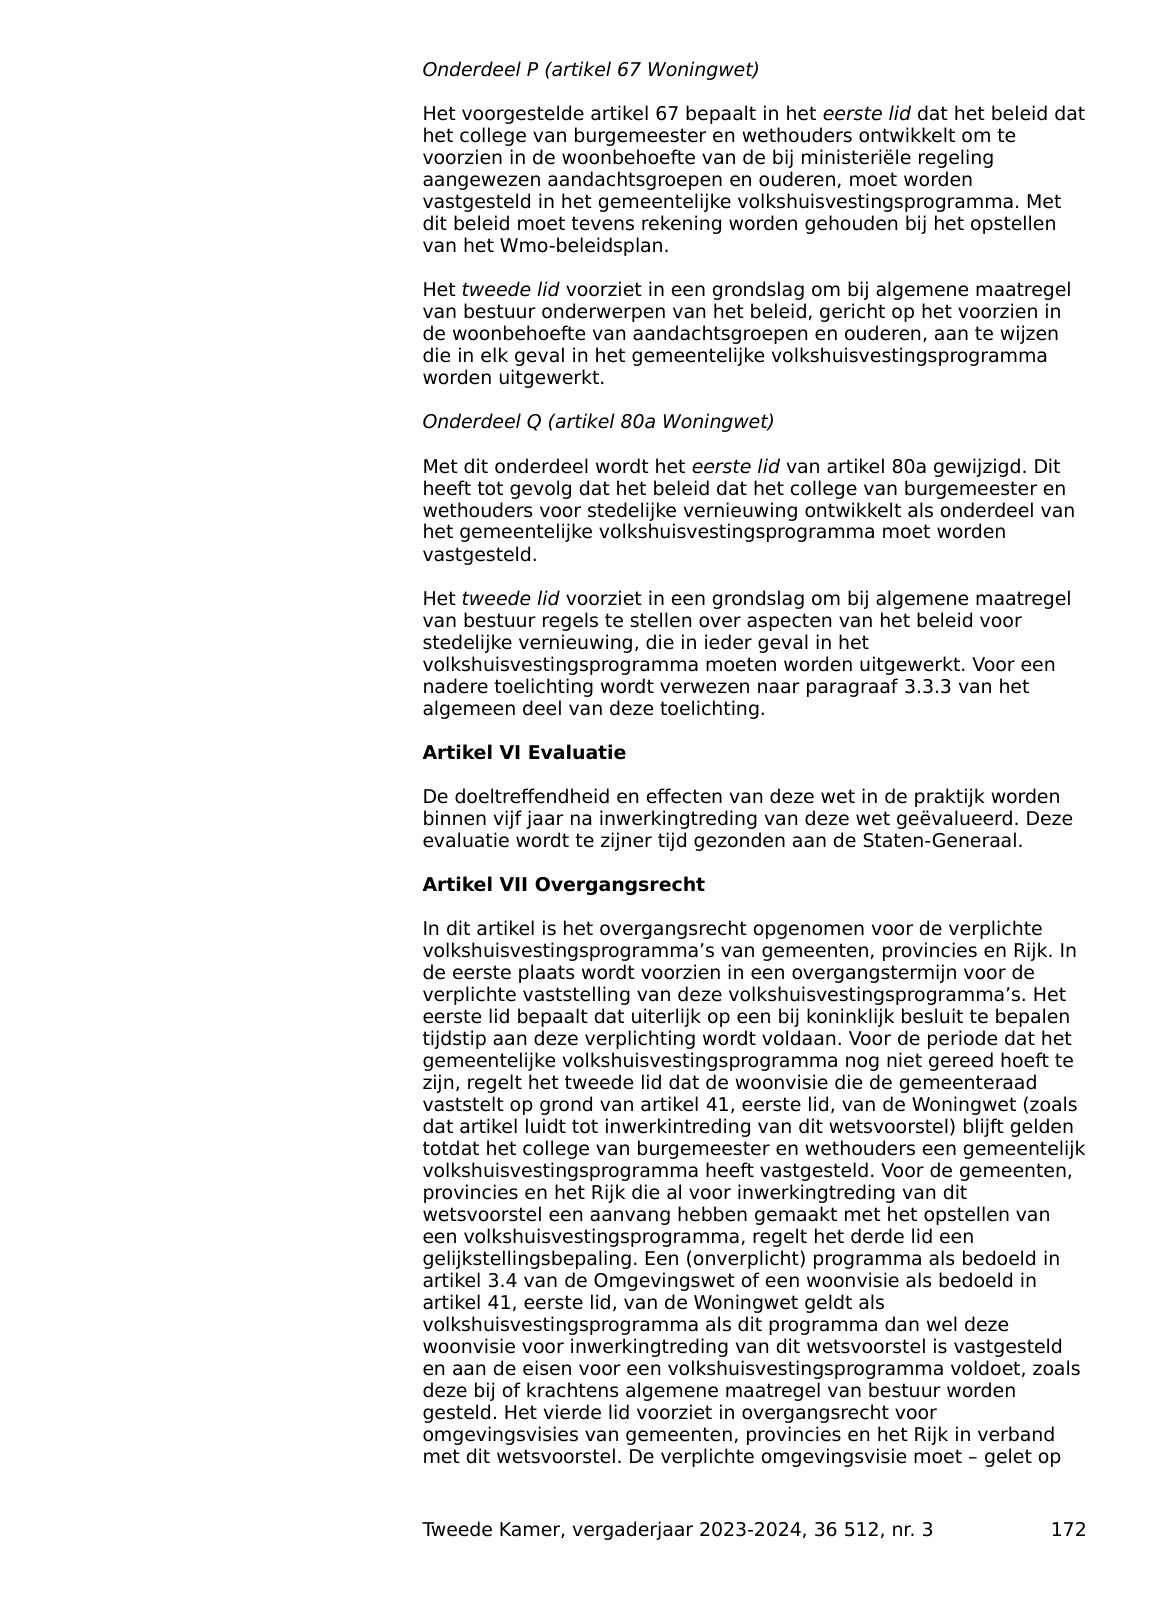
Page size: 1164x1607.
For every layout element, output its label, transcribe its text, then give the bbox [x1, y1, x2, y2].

subtitle Artikel VII Overgangsrecht [422, 874, 1087, 896]
text Het voorgestelde artikel 67 bepaalt in het eerste lid dat het beleid dat het college van burgemeester en wethouders ontwikkelt om te voorzien in de woonbehoefte van de bij ministeriële regeling aangewezen aandachtsgroepen en ouderen, moet worden vastgesteld in het gemeentelijke volkshuisvestingsprogramma. Met dit beleid moet tevens rekening worden gehouden bij het opstellen van het Wmo-beleidsplan. [422, 103, 1087, 257]
subtitle Artikel VI Evaluatie [422, 742, 1087, 764]
subtitle Onderdeel Q (artikel 80a Woningwet) [422, 411, 1087, 433]
text Het tweede lid voorziet in een grondslag om bij algemene maatregel van bestuur onderwerpen van het beleid, gericht op het voorzien in de woonbehoefte van aandachtsgroepen en ouderen, aan te wijzen die in elk geval in het gemeentelijke volkshuisvestingsprogramma worden uitgewerkt. [422, 279, 1087, 389]
text Met dit onderdeel wordt het eerste lid van artikel 80a gewijzigd. Dit heeft tot gevolg dat het beleid dat het college van burgemeester en wethouders voor stedelijke vernieuwing ontwikkelt als onderdeel van het gemeentelijke volkshuisvestingsprogramma moet worden vastgesteld. [422, 456, 1087, 565]
text In dit artikel is het overgangsrecht opgenomen voor de verplichte volkshuisvestingsprogramma’s van gemeenten, provincies en Rijk. In de eerste plaats wordt voorzien in een overgangstermijn voor de verplichte vaststelling van deze volkshuisvestingsprogramma’s. Het eerste lid bepaalt dat uiterlijk op een bij koninklijk besluit te bepalen tijdstip aan deze verplichting wordt voldaan. Voor de periode dat het gemeentelijke volkshuisvestingsprogramma nog niet gereed hoeft te zijn, regelt het tweede lid dat de woonvisie die de gemeenteraad vaststelt op grond van artikel 41, eerste lid, van de Woningwet (zoals dat artikel luidt tot inwerkintreding van dit wetsvoorstel) blijft gelden totdat het college van burgemeester en wethouders een gemeentelijk volkshuisvestingsprogramma heeft vastgesteld. Voor de gemeenten, provincies en het Rijk die al voor inwerkingtreding van dit wetsvoorstel een aanvang hebben gemaakt met het opstellen van een volkshuisvestingsprogramma, regelt het derde lid een gelijkstellingsbepaling. Een (onverplicht) programma als bedoeld in artikel 3.4 van de Omgevingswet of een woonvisie als bedoeld in artikel 41, eerste lid, van de Woningwet geldt als volkshuisvestingsprogramma als dit programma dan wel deze woonvisie voor inwerkingtreding van dit wetsvoorstel is vastgesteld en aan de eisen voor een volkshuisvestingsprogramma voldoet, zoals deze bij of krachtens algemene maatregel van bestuur worden gesteld. Het vierde lid voorziet in overgangsrecht voor omgevingsvisies van gemeenten, provincies en het Rijk in verband met dit wetsvoorstel. De verplichte omgevingsvisie moet – gelet op [422, 918, 1087, 1468]
subtitle Onderdeel P (artikel 67 Woningwet) [422, 59, 1087, 81]
text De doeltreffendheid en effecten van deze wet in de praktijk worden binnen vijf jaar na inwerkingtreding van deze wet geëvalueerd. Deze evaluatie wordt te zijner tijd gezonden aan de Staten-Generaal. [422, 786, 1087, 852]
text Het tweede lid voorziet in een grondslag om bij algemene maatregel van bestuur regels te stellen over aspecten van het beleid voor stedelijke vernieuwing, die in ieder geval in het volkshuisvestingsprogramma moeten worden uitgewerkt. Voor een nadere toelichting wordt verwezen naar paragraaf 3.3.3 van het algemeen deel van deze toelichting. [422, 588, 1087, 719]
